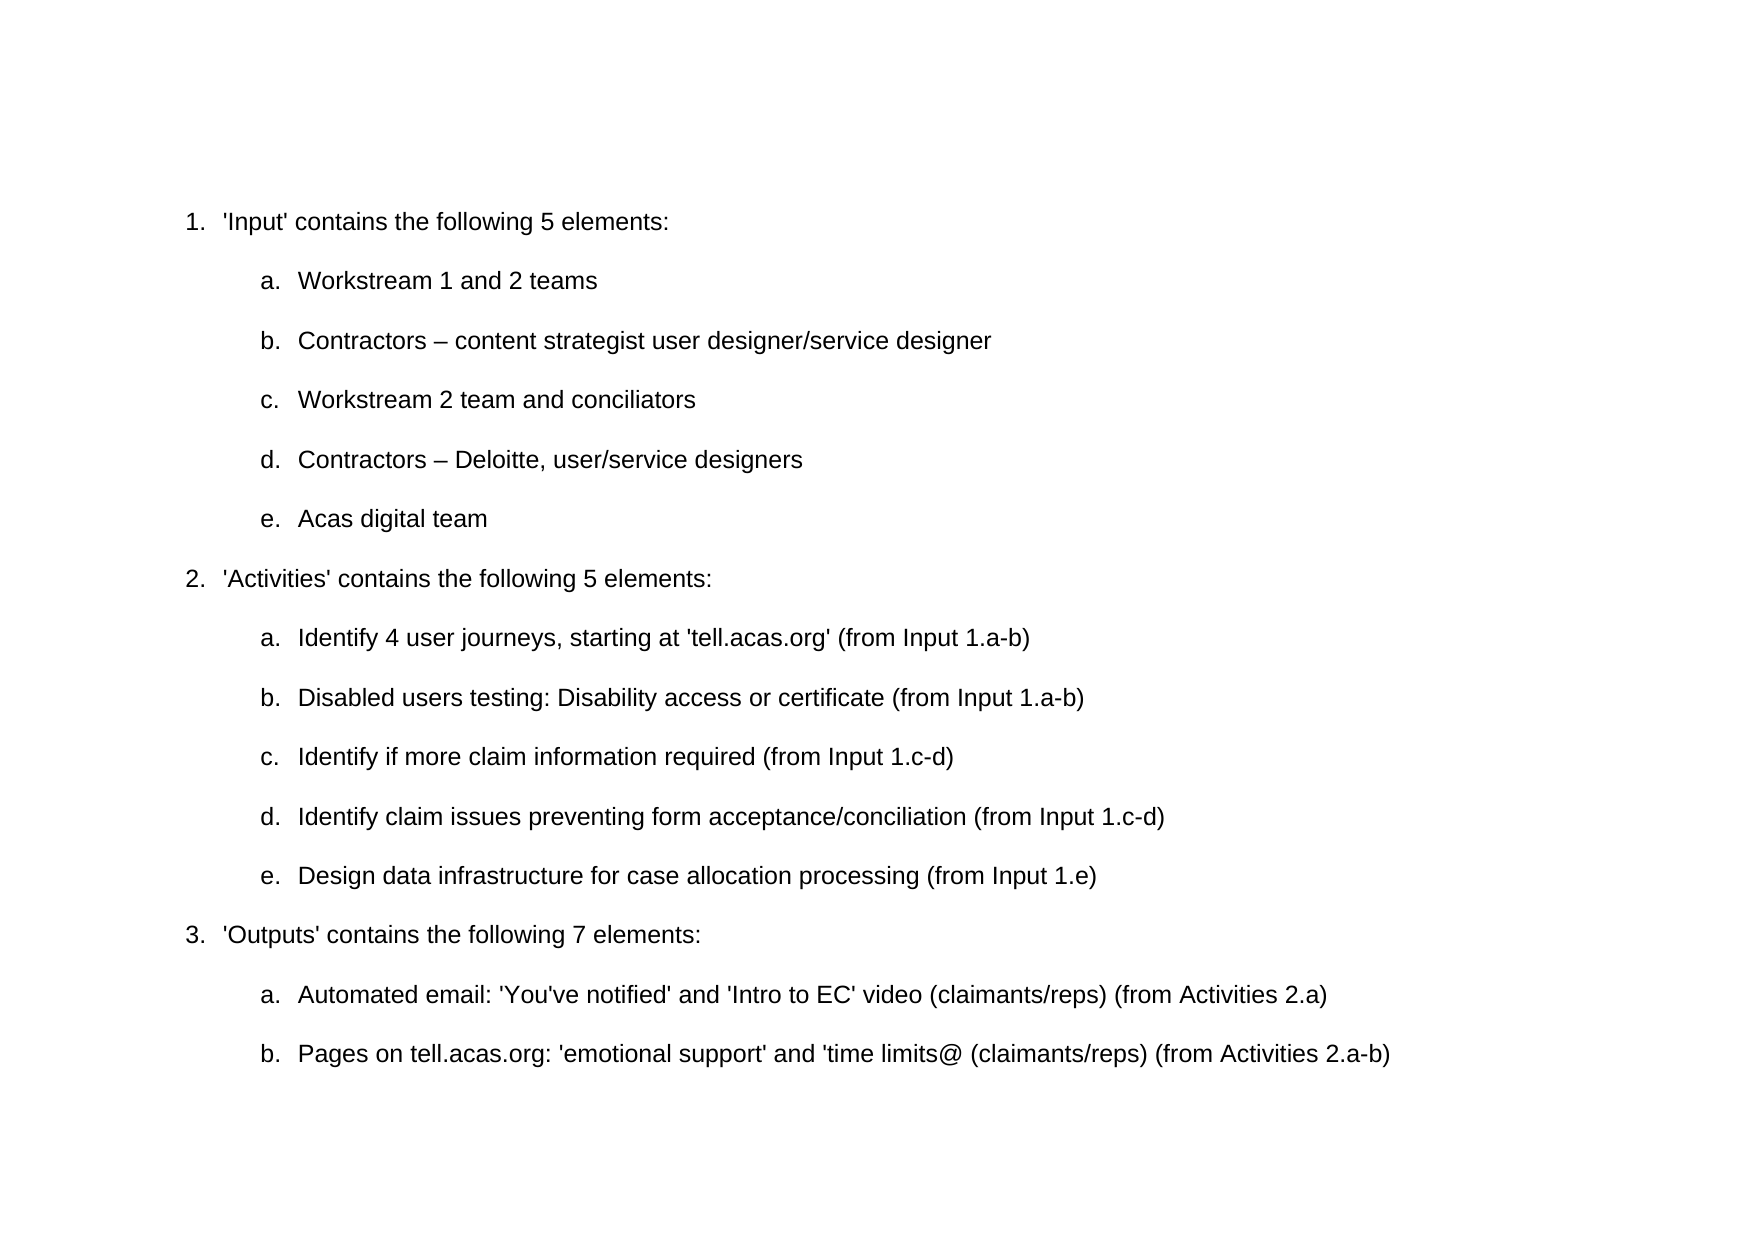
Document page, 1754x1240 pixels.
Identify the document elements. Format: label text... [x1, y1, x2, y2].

list Design data infrastructure for case allocation processing (from Input 1.e) [260, 861, 1606, 890]
list Disabled users testing: Disability access or certificate (from Input 1.a-b) [260, 682, 1606, 711]
list Acas digital team [260, 504, 1606, 533]
list 'Outputs' contains the following 7 elements: [185, 920, 1606, 949]
list Identify if more claim information required (from Input 1.c-d) [260, 742, 1606, 771]
list Identify claim issues preventing form acceptance/conciliation (from Input 1.c-d) [260, 801, 1606, 830]
list Workstream 1 and 2 teams [260, 266, 1606, 295]
list Identify 4 user journeys, starting at 'tell.acas.org' (from Input 1.a-b) [260, 623, 1606, 652]
list 'Activities' contains the following 5 elements: [185, 563, 1606, 592]
list Workstream 2 team and conciliators [260, 385, 1606, 414]
list Contractors – content strategist user designer/service designer [260, 326, 1606, 354]
list Contractors – Deloitte, user/service designers [260, 444, 1606, 473]
list Automated email: 'You've notified' and 'Intro to EC' video (claimants/reps) (from Activities 2.a) [260, 980, 1606, 1009]
list 'Input' contains the following 5 elements: [185, 207, 1606, 235]
list Pages on tell.acas.org: 'emotional support' and 'time limits@ (claimants/reps) (from Activities 2.a-b) [260, 1039, 1606, 1068]
